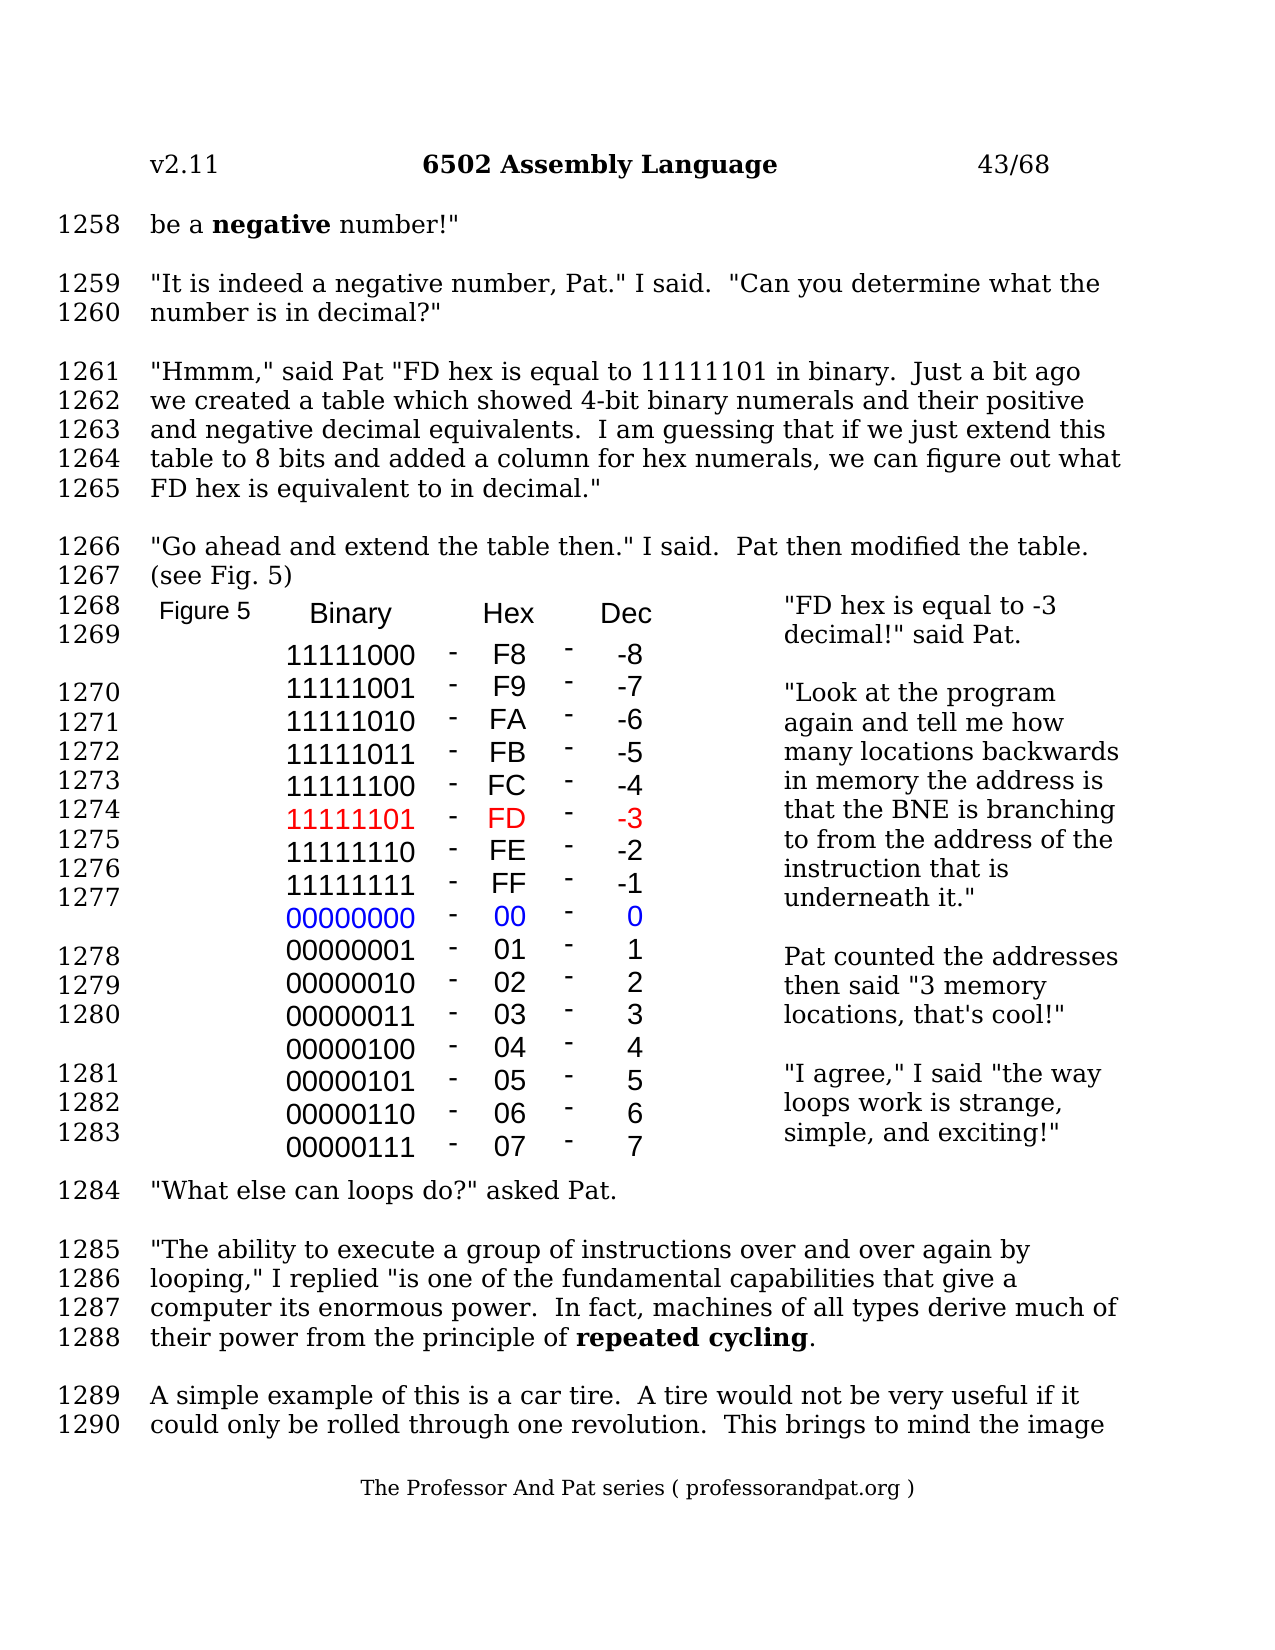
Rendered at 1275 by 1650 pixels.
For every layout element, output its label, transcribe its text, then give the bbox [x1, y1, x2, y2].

text be a negative number!" [150, 210, 1125, 239]
text "Hmmm," said Pat "FD hex is equal to 11111101 in binary. Just a bit ago we created a table which showed 4-bit binary numerals and their positive and negative decimal equivalents. I am guessing that if we just extend this table to 8 bits and added a column for hex numerals, we can figure out what FD hex is equivalent to in decimal." [150, 357, 1125, 503]
text Pat counted the addresses then said "3 memory locations, that's cool!" [150, 942, 1125, 1030]
text A simple example of this is a car tire. A tire would not be very useful if it could only be rolled through one revolution. This brings to mind the image [150, 1381, 1125, 1440]
text "FD hex is equal to -3 decimal!" said Pat. [150, 591, 1125, 649]
text "It is indeed a negative number, Pat." I said. "Can you determine what the number is in decimal?" [150, 269, 1125, 327]
text "Go ahead and extend the table then." I said. Pat then modified the table. (see Fig. 5) [150, 532, 1125, 591]
text "Look at the program again and tell me how many locations backwards in memory the address is that the BNE is branching to from the address of the instruction that is underneath it." [150, 679, 1125, 913]
text "I agree," I said "the way loops work is strange, simple, and exciting!" [150, 1059, 1125, 1147]
text "The ability to execute a group of instructions over and over again by looping," I replied "is one of the fundamental capabilities that give a computer its enormous power. In fact, machines of all types derive much of their power from the principle of repeated cycling. [150, 1235, 1125, 1352]
text "What else can loops do?" asked Pat. [150, 1176, 1125, 1206]
